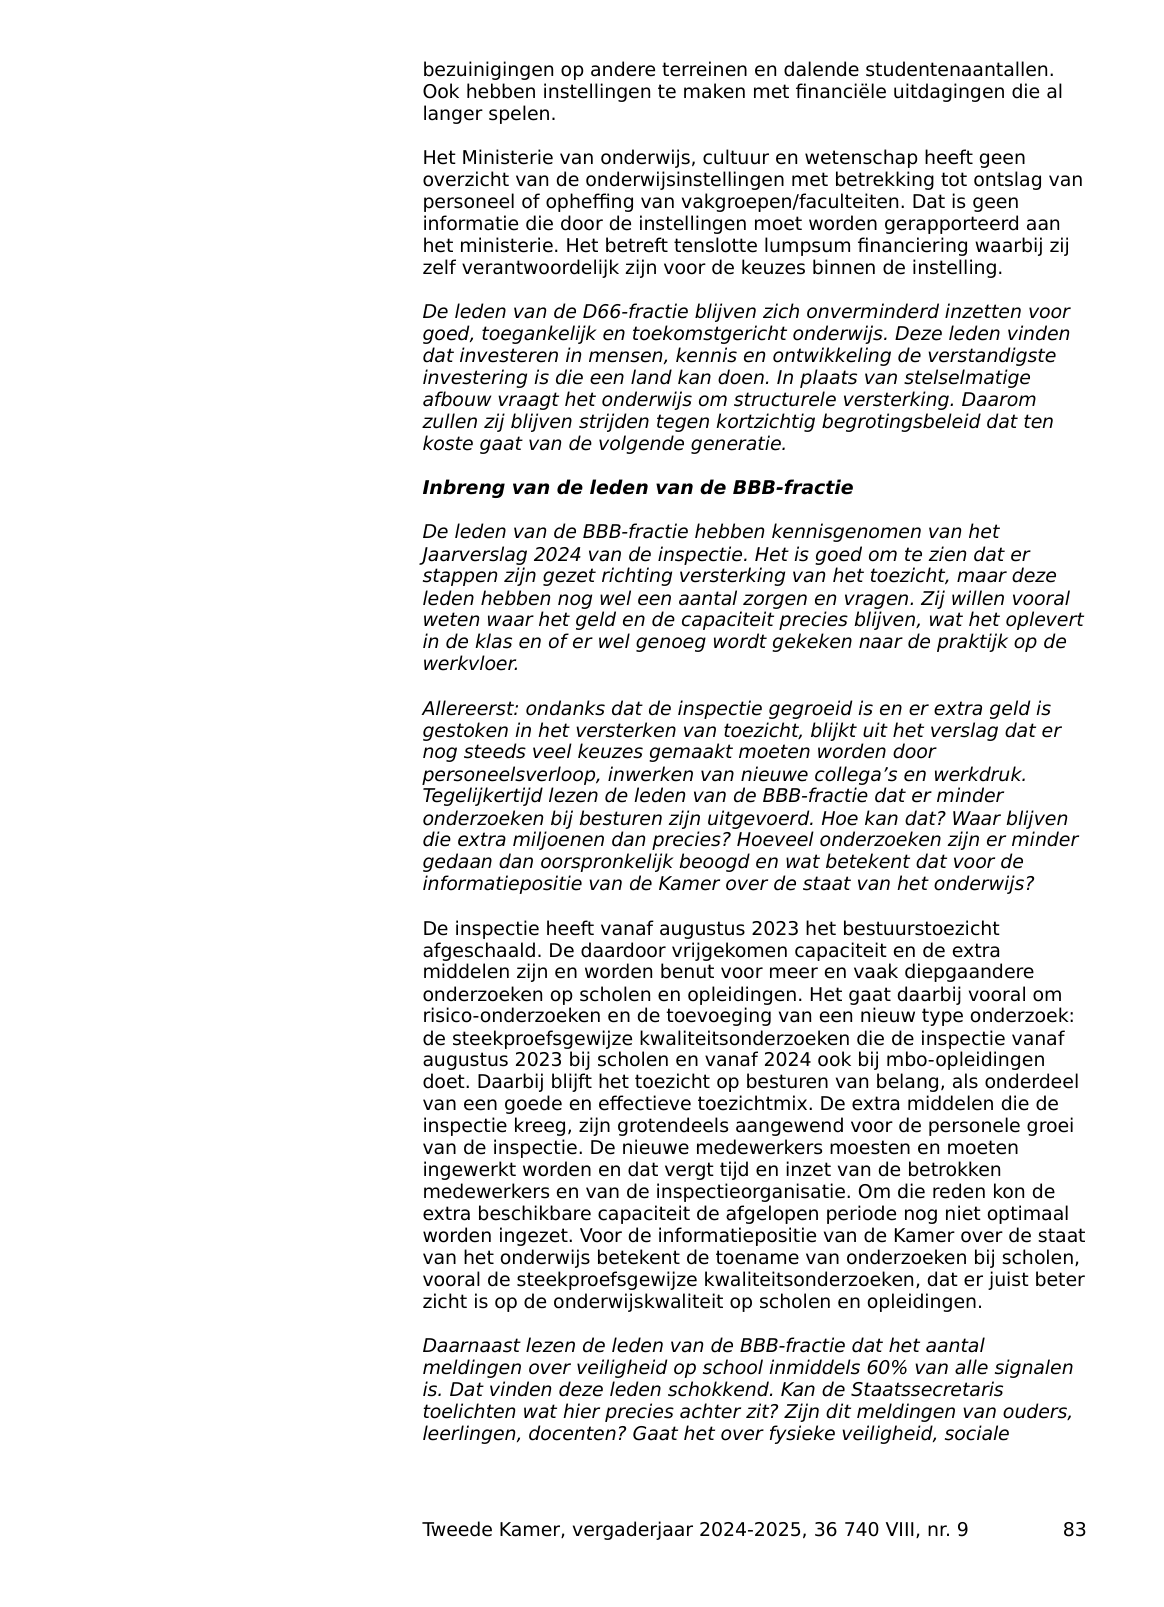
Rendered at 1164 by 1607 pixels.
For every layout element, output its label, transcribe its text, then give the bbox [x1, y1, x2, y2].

text Het Ministerie van onderwijs, cultuur en wetenschap heeft geen overzicht van de onderwijsinstellingen met betrekking tot ontslag van personeel of opheffing van vakgroepen/faculteiten. Dat is geen informatie die door de instellingen moet worden gerapporteerd aan het ministerie. Het betreft tenslotte lumpsum financiering waarbij zij zelf verantwoordelijk zijn voor de keuzes binnen de instelling. [422, 147, 1087, 279]
text Daarnaast lezen de leden van de BBB-fractie dat het aantal meldingen over veiligheid op school inmiddels 60% van alle signalen is. Dat vinden deze leden schokkend. Kan de Staatssecretaris toelichten wat hier precies achter zit? Zijn dit meldingen van ouders, leerlingen, docenten? Gaat het over fysieke veiligheid, sociale [422, 1335, 1087, 1445]
text De inspectie heeft vanaf augustus 2023 het bestuurstoezicht afgeschaald. De daardoor vrijgekomen capaciteit en de extra middelen zijn en worden benut voor meer en vaak diepgaandere onderzoeken op scholen en opleidingen. Het gaat daarbij vooral om risico-onderzoeken en de toevoeging van een nieuw type onderzoek: de steekproefsgewijze kwaliteitsonderzoeken die de inspectie vanaf augustus 2023 bij scholen en vanaf 2024 ook bij mbo-opleidingen doet. Daarbij blijft het toezicht op besturen van belang, als onderdeel van een goede en effectieve toezichtmix. De extra middelen die de inspectie kreeg, zijn grotendeels aangewend voor de personele groei van de inspectie. De nieuwe medewerkers moesten en moeten ingewerkt worden en dat vergt tijd en inzet van de betrokken medewerkers en van de inspectieorganisatie. Om die reden kon de extra beschikbare capaciteit de afgelopen periode nog niet optimaal worden ingezet. Voor de informatiepositie van de Kamer over de staat van het onderwijs betekent de toename van onderzoeken bij scholen, vooral de steekproefsgewijze kwaliteitsonderzoeken, dat er juist beter zicht is op de onderwijskwaliteit op scholen en opleidingen. [422, 917, 1087, 1313]
text Allereerst: ondanks dat de inspectie gegroeid is en er extra geld is gestoken in het versterken van toezicht, blijkt uit het verslag dat er nog steeds veel keuzes gemaakt moeten worden door personeelsverloop, inwerken van nieuwe collega’s en werkdruk. Tegelijkertijd lezen de leden van de BBB-fractie dat er minder onderzoeken bij besturen zijn uitgevoerd. Hoe kan dat? Waar blijven die extra miljoenen dan precies? Hoeveel onderzoeken zijn er minder gedaan dan oorspronkelijk beoogd en wat betekent dat voor de informatiepositie van de Kamer over de staat van het onderwijs? [422, 697, 1087, 895]
text De leden van de BBB-fractie hebben kennisgenomen van het Jaarverslag 2024 van de inspectie. Het is goed om te zien dat er stappen zijn gezet richting versterking van het toezicht, maar deze leden hebben nog wel een aantal zorgen en vragen. Zij willen vooral weten waar het geld en de capaciteit precies blijven, wat het oplevert in de klas en of er wel genoeg wordt gekeken naar de praktijk op de werkvloer. [422, 521, 1087, 675]
text De leden van de D66-fractie blijven zich onverminderd inzetten voor goed, toegankelijk en toekomstgericht onderwijs. Deze leden vinden dat investeren in mensen, kennis en ontwikkeling de verstandigste investering is die een land kan doen. In plaats van stelselmatige afbouw vraagt het onderwijs om structurele versterking. Daarom zullen zij blijven strijden tegen kortzichtig begrotingsbeleid dat ten koste gaat van de volgende generatie. [422, 301, 1087, 455]
subtitle Inbreng van de leden van de BBB-fractie [422, 477, 1087, 499]
text bezuinigingen op andere terreinen en dalende studentenaantallen. Ook hebben instellingen te maken met financiële uitdagingen die al langer spelen. [422, 59, 1087, 125]
